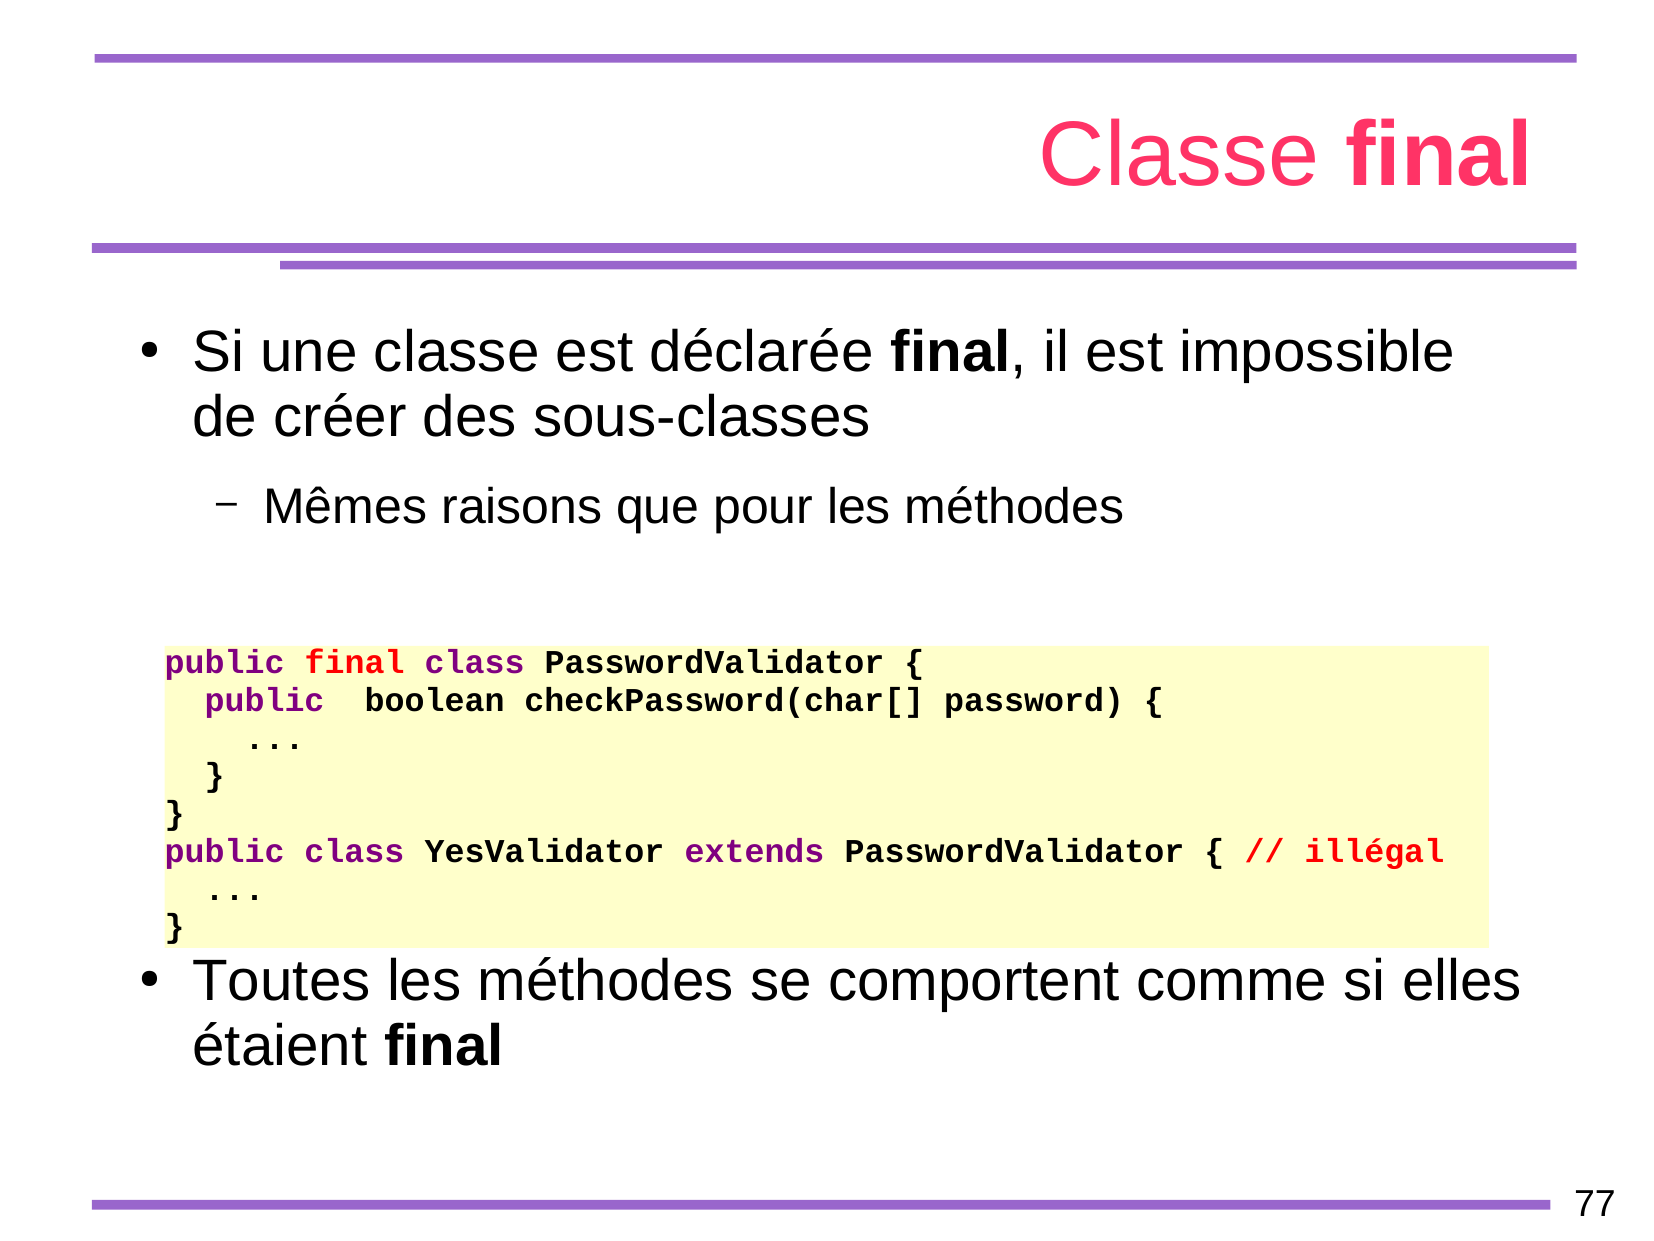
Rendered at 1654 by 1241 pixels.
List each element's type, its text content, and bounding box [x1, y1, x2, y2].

text_box public final class PasswordValidator { public boolean checkPassword(char[] password) { ... } } public class YesValidator extends PasswordValidator { // illégal ... } [164, 645, 1489, 948]
title Classe final [121, 49, 1534, 257]
list Si une classe est déclarée final, il est impossible de créer des sous-classes Mêmes raisons que pour les méthodes Toutes les méthodes se comportent comme si elles étaient final [121, 318, 1534, 1141]
